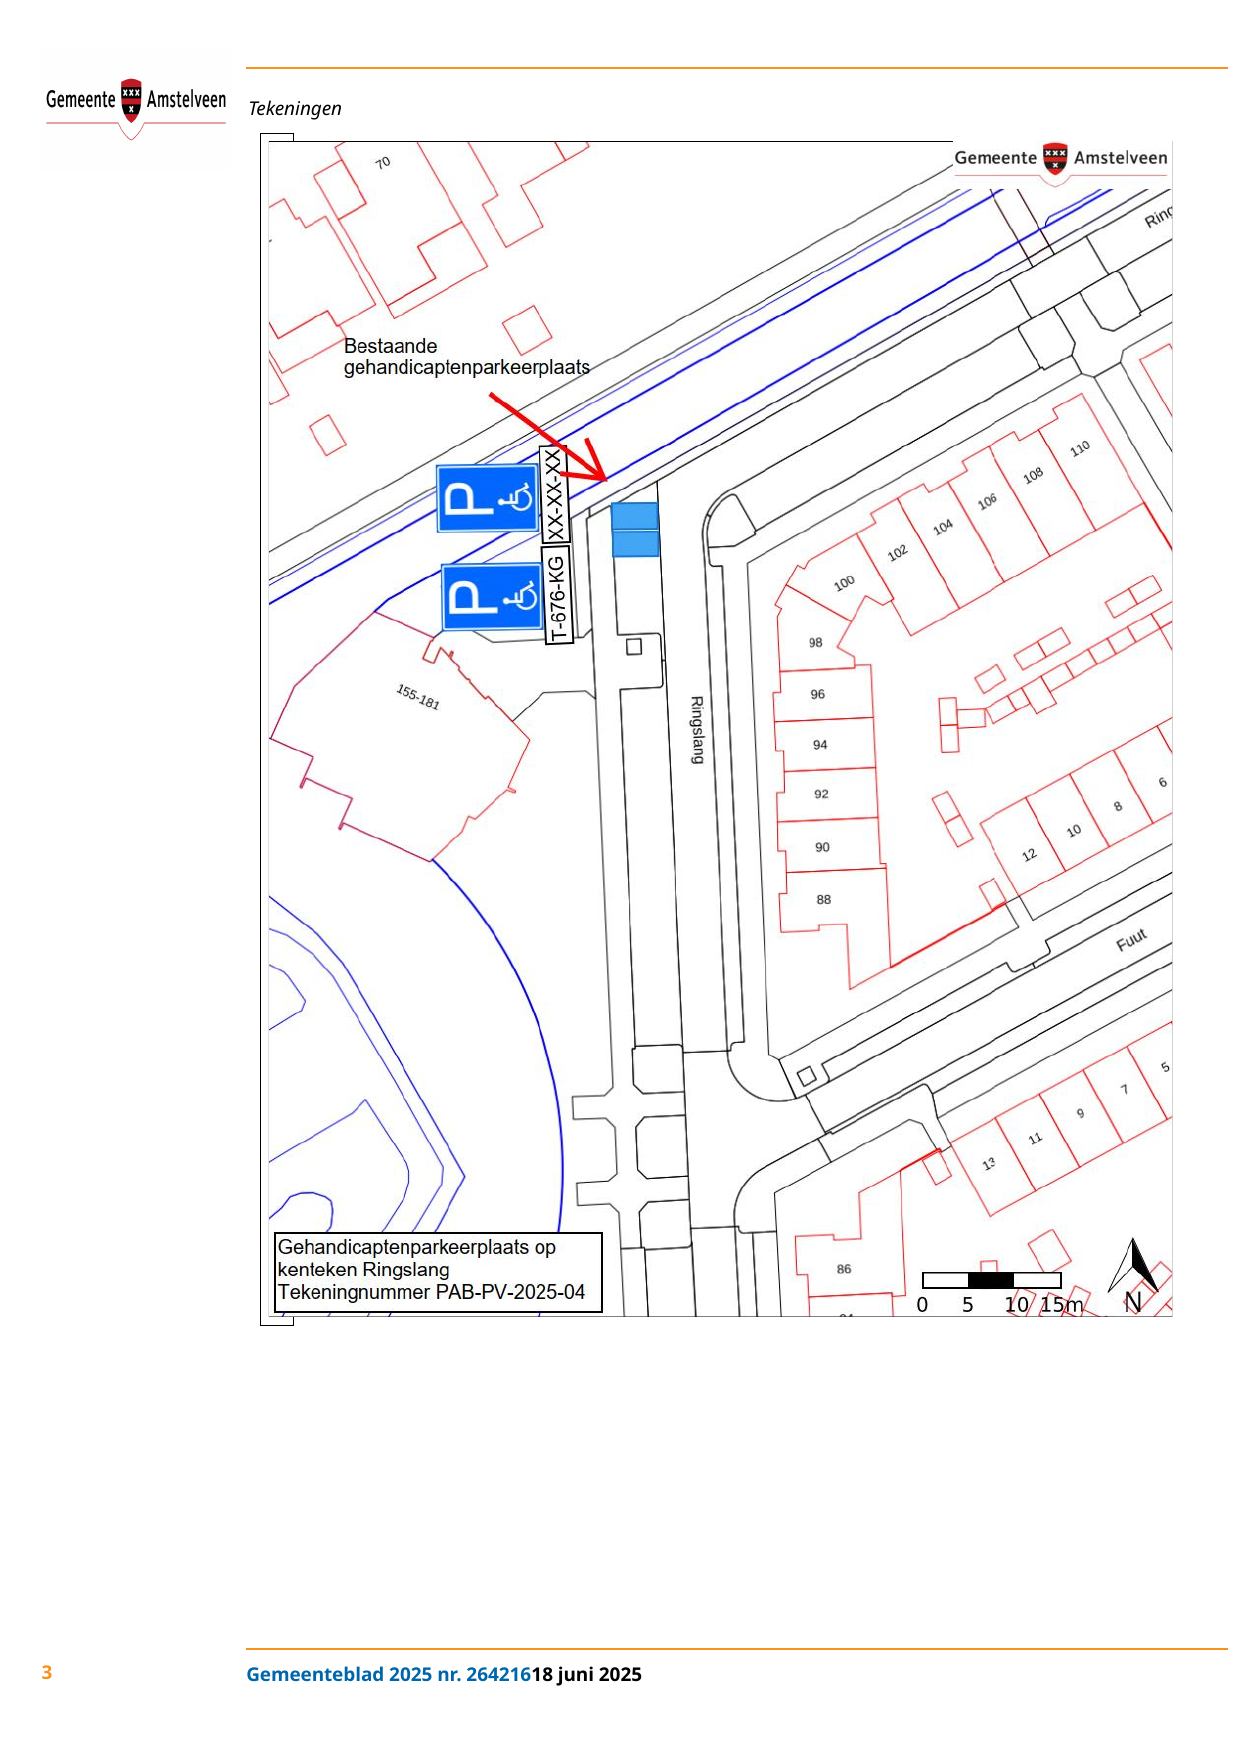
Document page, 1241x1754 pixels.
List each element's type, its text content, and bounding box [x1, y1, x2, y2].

picture [41, 47, 231, 172]
text Tekeningen [248, 95, 1152, 121]
picture [268, 141, 1173, 1317]
